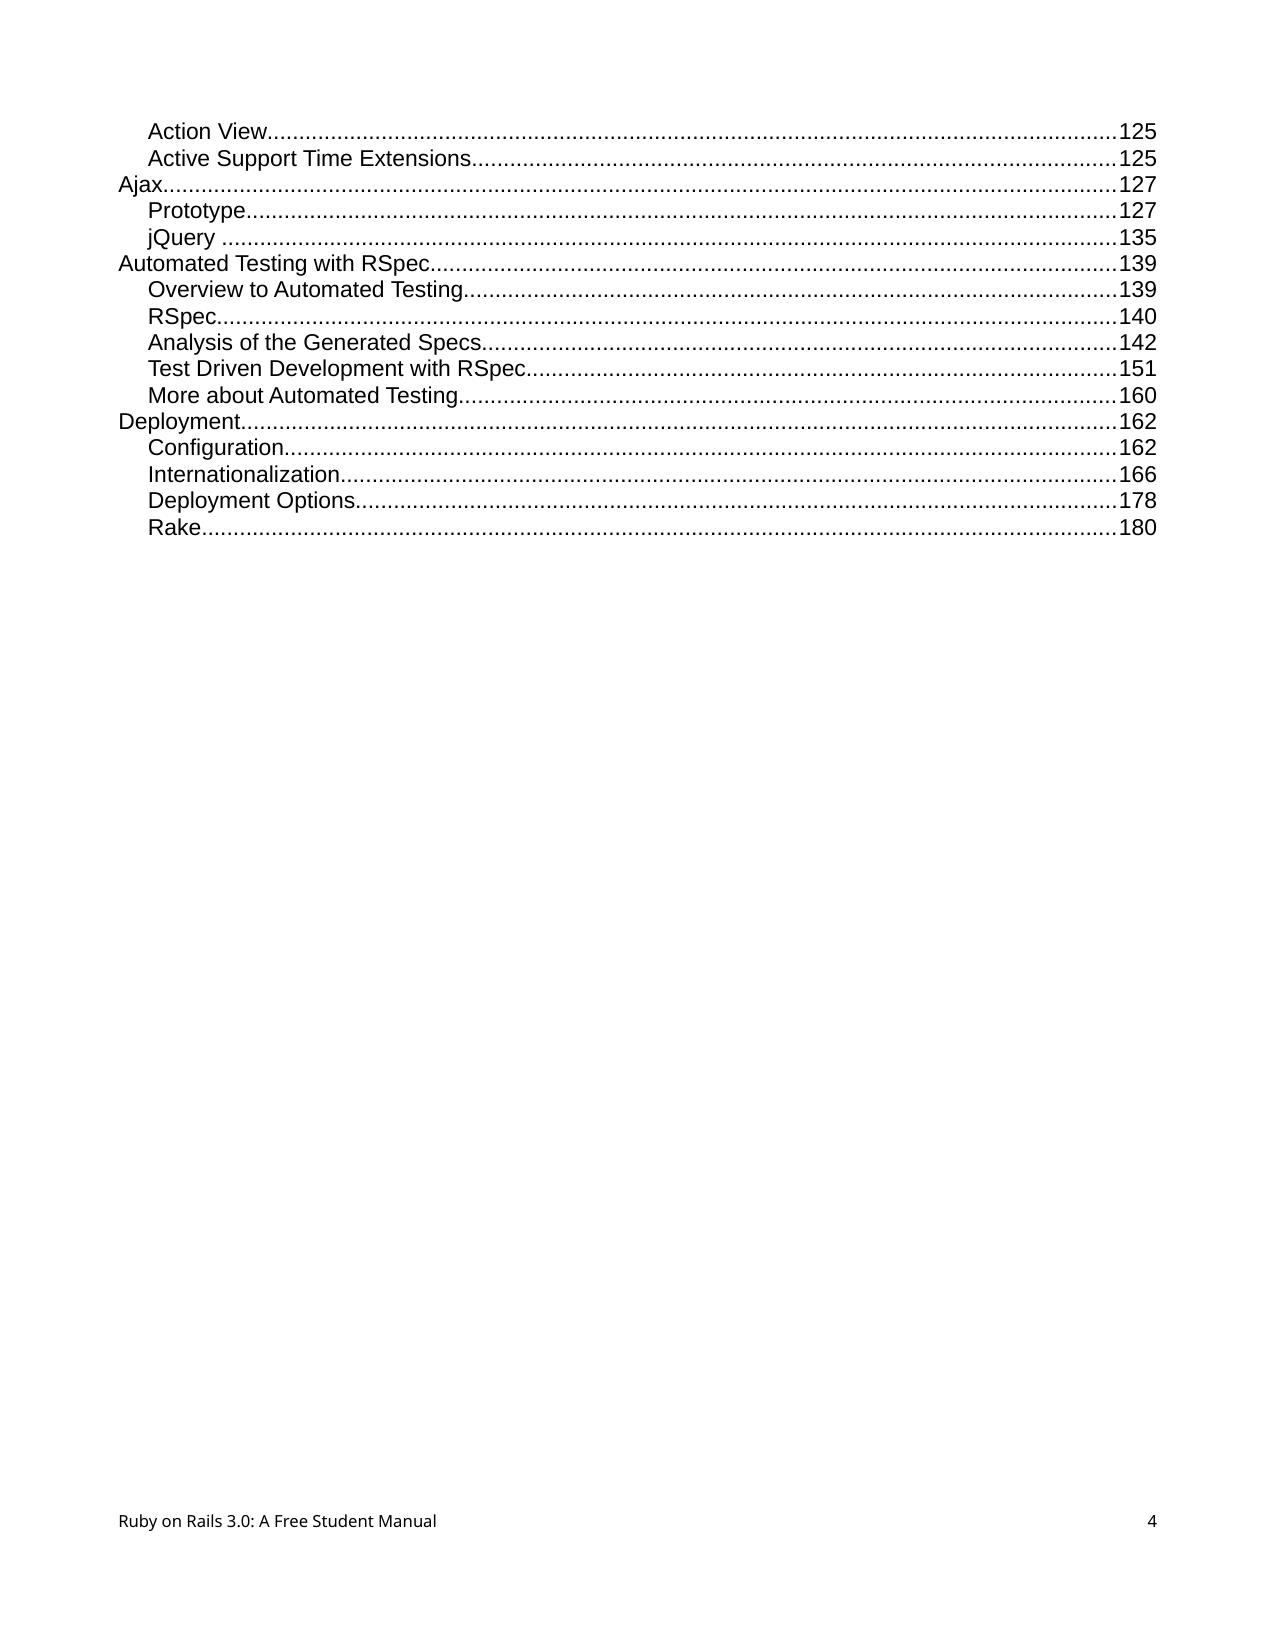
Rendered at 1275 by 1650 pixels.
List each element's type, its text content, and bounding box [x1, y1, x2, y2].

text jQuery 135 [148, 223, 1157, 250]
text Test Driven Development with RSpec 151 [148, 355, 1157, 382]
text Analysis of the Generated Specs 142 [148, 329, 1157, 355]
text Rake 180 [148, 513, 1157, 540]
text Ajax 127 [118, 171, 1157, 197]
text Deployment 162 [118, 408, 1157, 434]
text Overview to Automated Testing 139 [148, 276, 1157, 303]
text Prototype 127 [148, 197, 1157, 223]
text Action View 125 [148, 118, 1157, 144]
text Internationalization 166 [148, 461, 1157, 487]
text Configuration 162 [148, 434, 1157, 461]
text Active Support Time Extensions 125 [148, 144, 1157, 171]
text More about Automated Testing 160 [148, 382, 1157, 408]
text Automated Testing with RSpec 139 [118, 250, 1157, 276]
text RSpec 140 [148, 303, 1157, 329]
text Deployment Options 178 [148, 487, 1157, 513]
